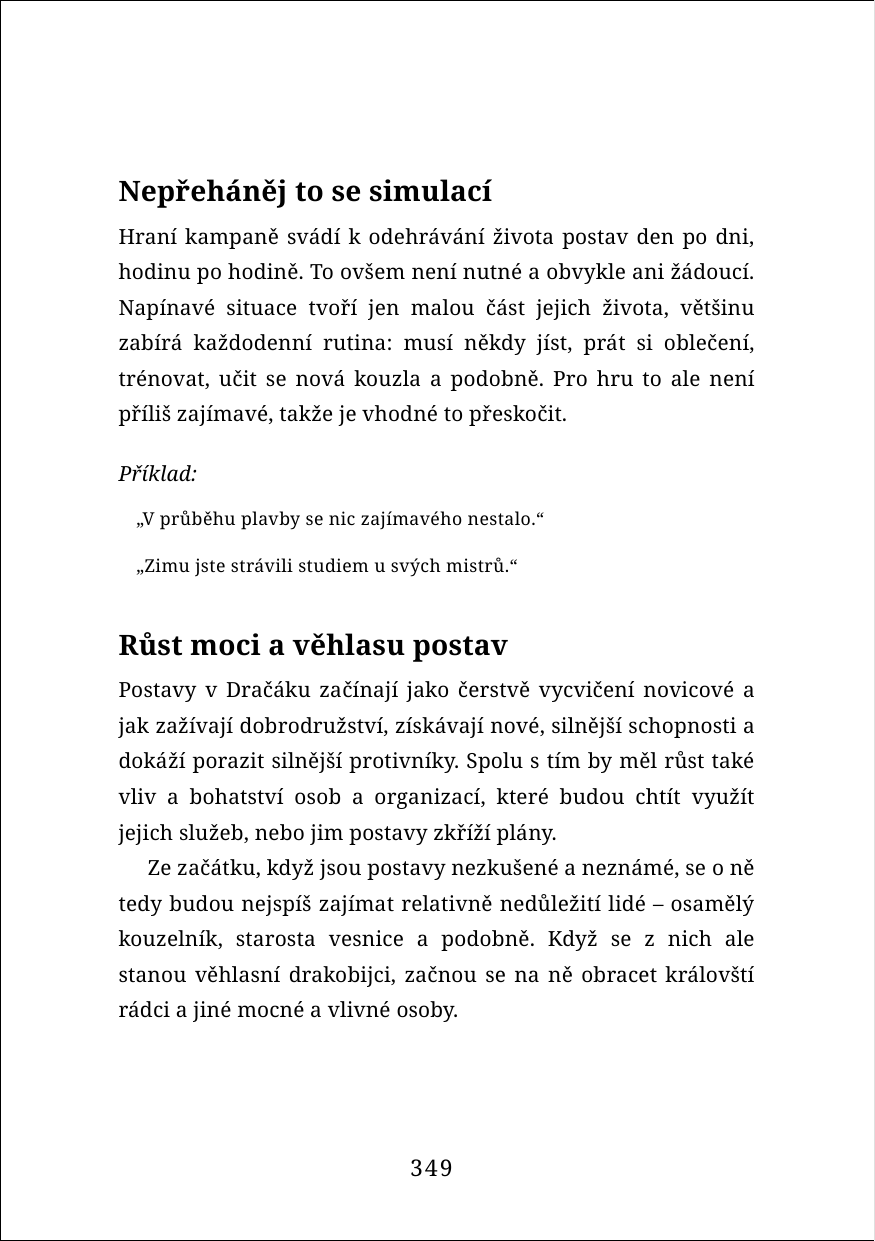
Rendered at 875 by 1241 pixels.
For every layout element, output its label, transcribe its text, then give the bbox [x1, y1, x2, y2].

text Postavy v Dračáku začínají jako čerstvě vycvičení novicové a jak zažívají dobrodružství, získávají nové, silnější schopnosti a dokáží porazit silnější protivníky. Spolu s tím by měl růst také vliv a bohatství osob a organizací, které budou chtít využít jejich služeb, nebo jim postavy zkříží plány. Ze začátku, když jsou postavy nezkušené a neznámé, se o ně tedy budou nejspíš zajímat relativně nedůležití lidé – osamělý kouzelník, starosta vesnice a podobně. Když se z nich ale stanou věhlasní drakobijci, začnou se na ně obracet královští rádci a jiné mocné a vlivné osoby. [118, 676, 756, 1024]
subtitle Nepřeháněj to se simulací [118, 172, 756, 210]
text „Zimu jste strávili studiem u svých mistrů.“ [136, 554, 756, 578]
subtitle Růst moci a věhlasu postav [118, 625, 756, 664]
text Příklad: [118, 459, 756, 487]
text Hraní kampaně svádí k odehrávání života postav den po dni, hodinu po hodině. To ovšem není nutné a obvykle ani žádoucí. Napínavé situace tvoří jen malou část jejich života, většinu zabírá každodenní rutina: musí někdy jíst, prát si oblečení, trénovat, učit se nová kouzla a podobně. Pro hru to ale není příliš zajímavé, takže je vhodné to přeskočit. [118, 222, 756, 428]
text „V průběhu plavby se nic zajímavého nestalo.“ [136, 506, 756, 530]
